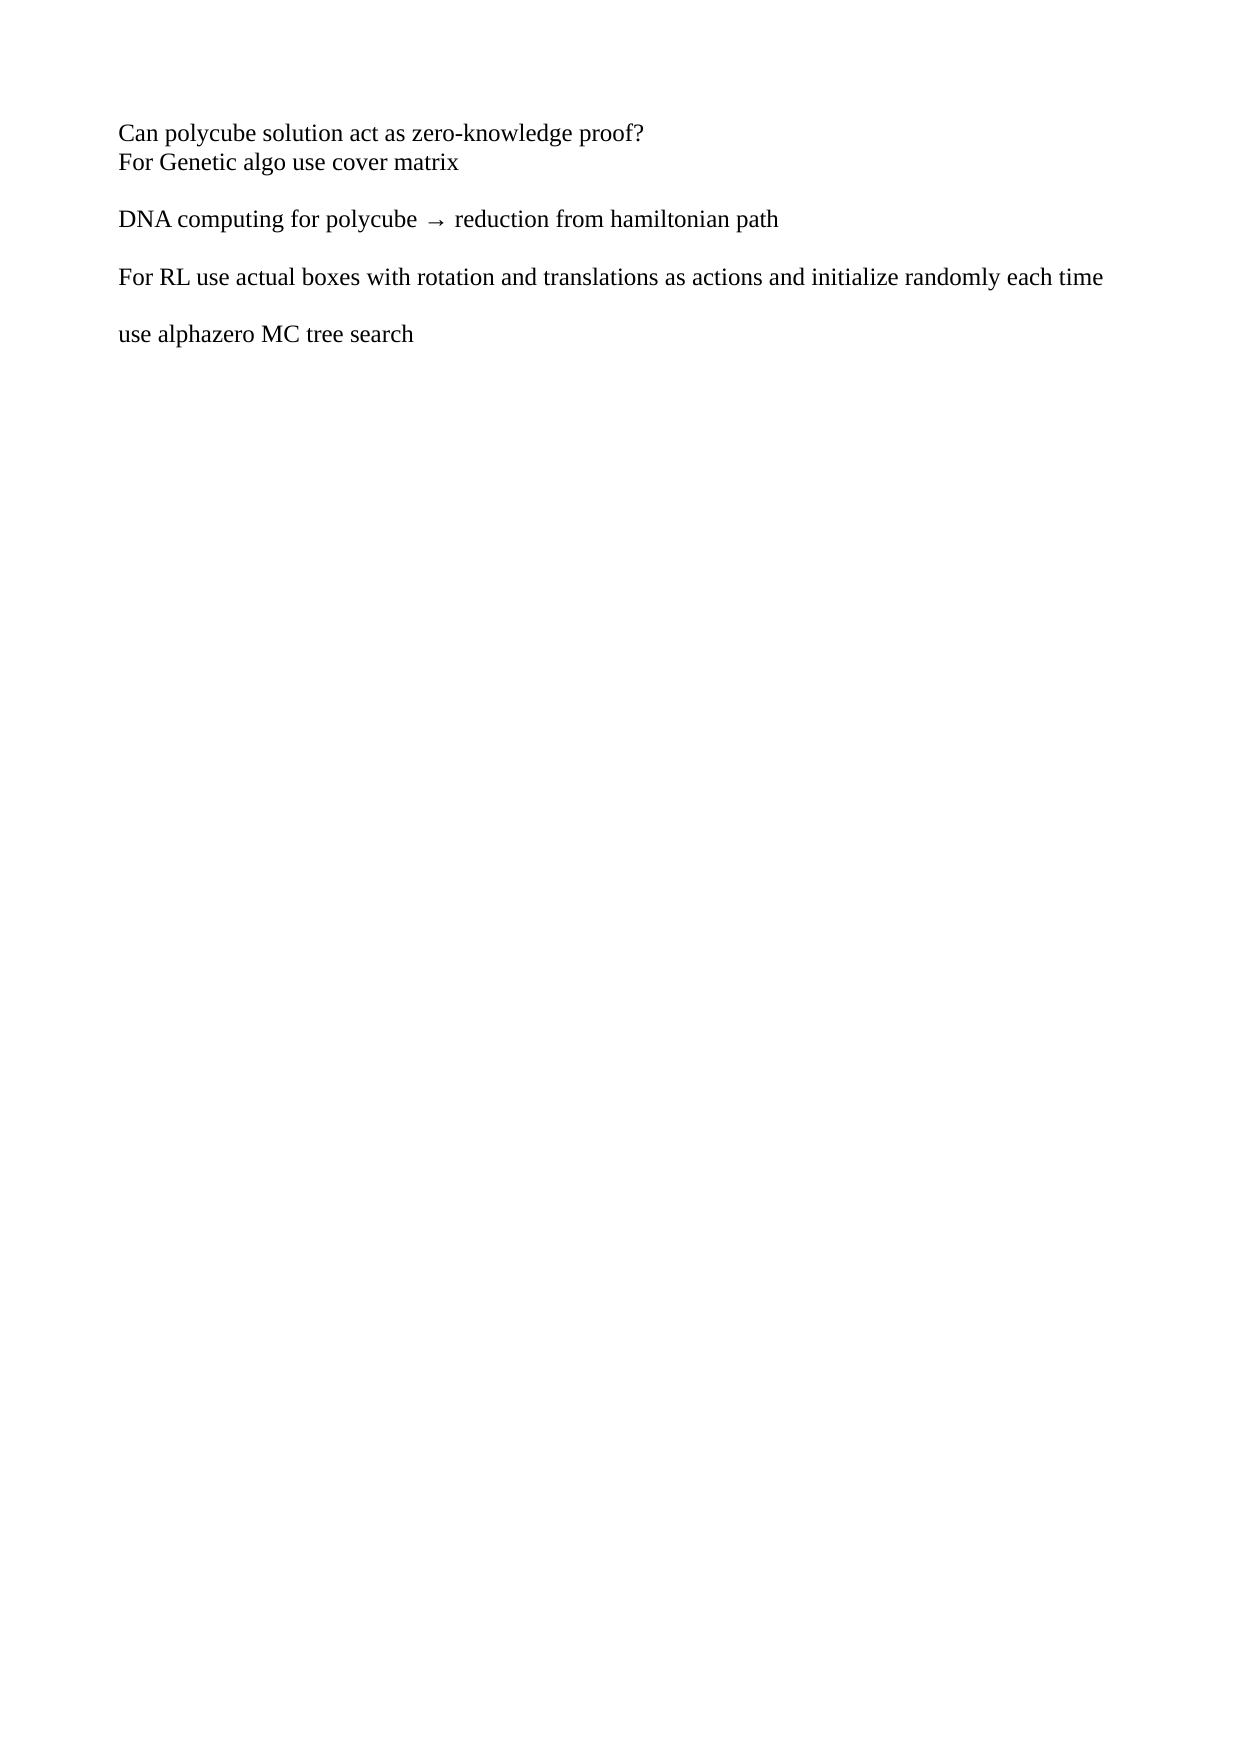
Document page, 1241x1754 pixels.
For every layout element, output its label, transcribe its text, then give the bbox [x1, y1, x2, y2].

text DNA computing for polycube → reduction from hamiltonian path [118, 204, 1122, 233]
text Can polycube solution act as zero-knowledge proof? [118, 118, 1122, 147]
text For RL use actual boxes with rotation and translations as actions and initialize randomly each time [118, 262, 1122, 291]
text For Genetic algo use cover matrix [118, 147, 1122, 176]
text use alphazero MC tree search [118, 319, 1122, 348]
